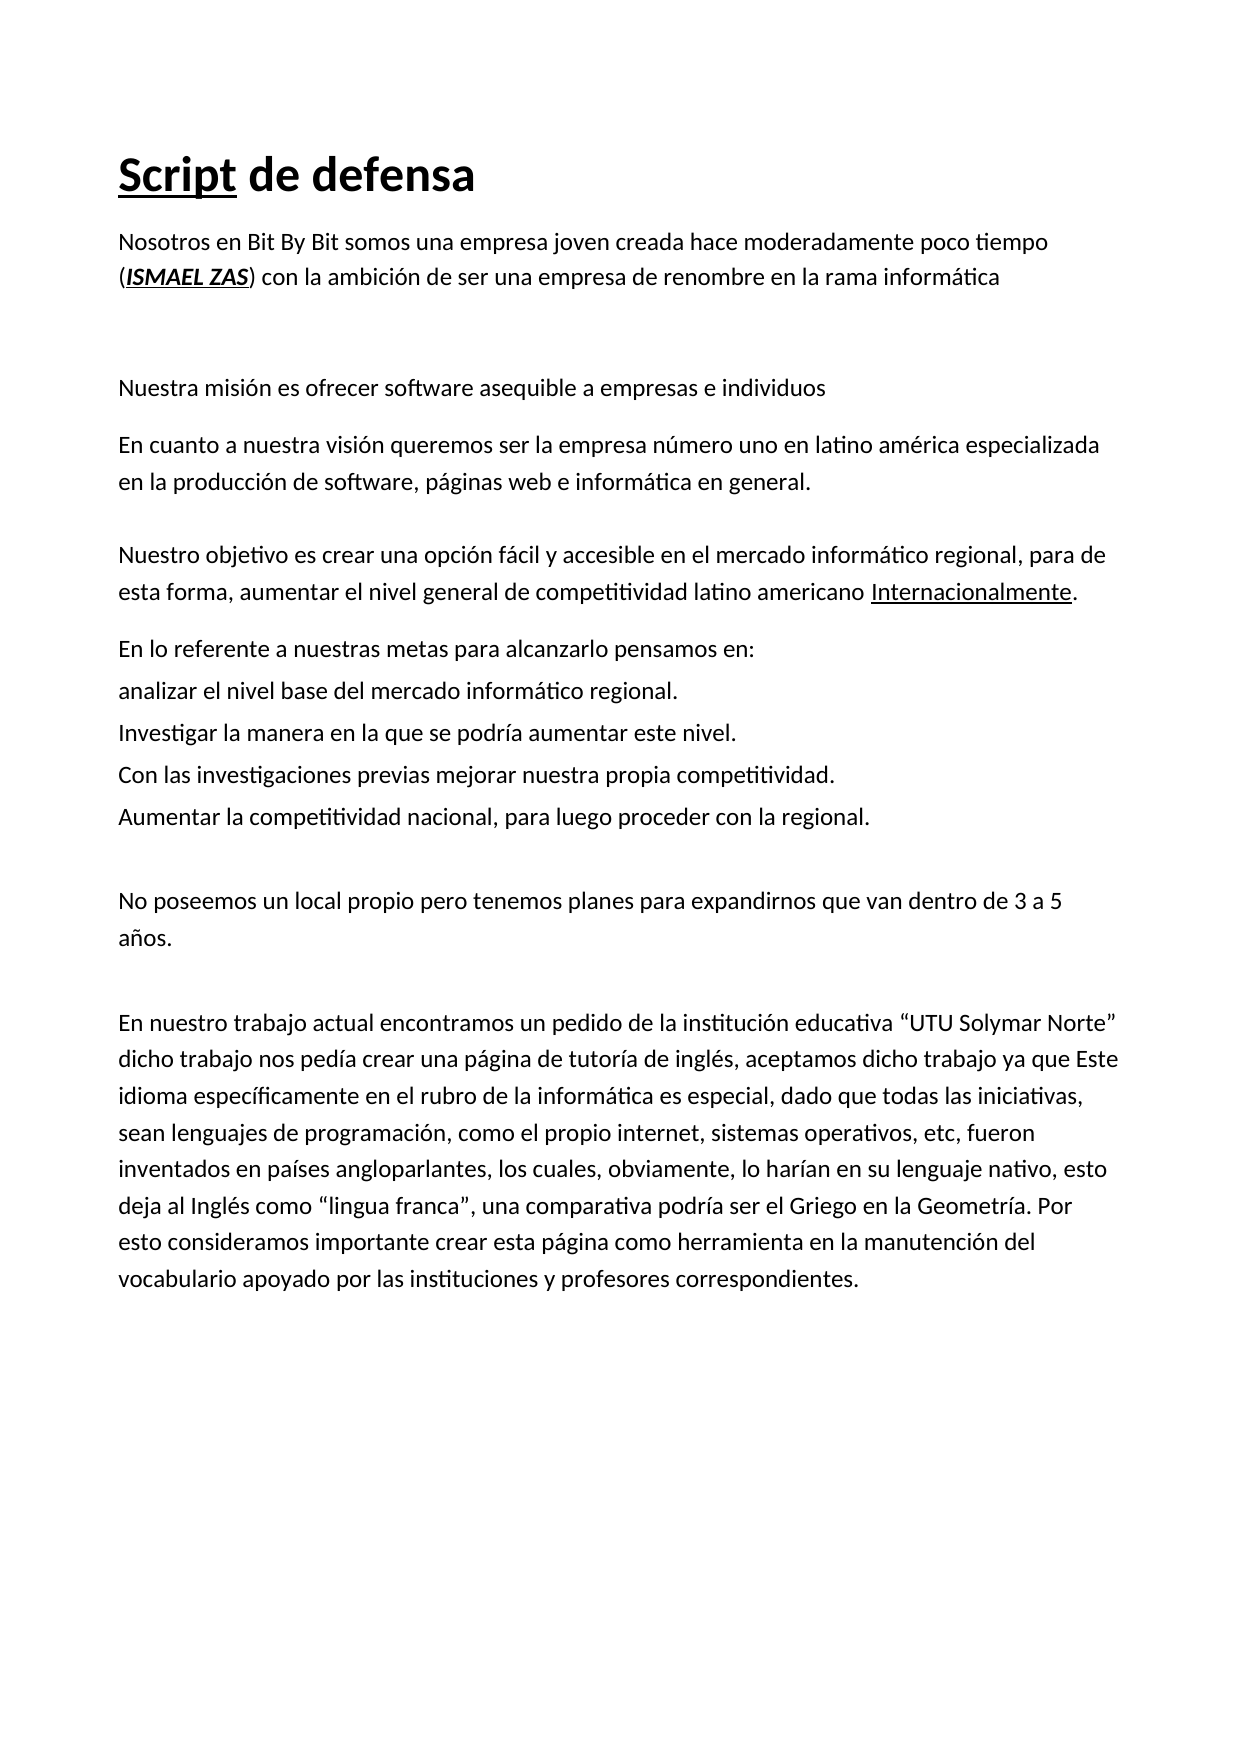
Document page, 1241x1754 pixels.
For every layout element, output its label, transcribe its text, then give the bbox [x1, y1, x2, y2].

text Nuestro objetivo es crear una opción fácil y accesible en el mercado informático regional, para de esta forma, aumentar el nivel general de competitividad latino americano Internacionalmente. [118, 539, 1122, 606]
text Investigar la manera en la que se podría aumentar este nivel. [118, 717, 1122, 747]
text Nuestra misión es ofrecer software asequible a empresas e individuos [118, 372, 1122, 403]
text En nuestro trabajo actual encontramos un pedido de la institución educativa “UTU Solymar Norte” dicho trabajo nos pedía crear una página de tutoría de inglés, aceptamos dicho trabajo ya que Este idioma específicamente en el rubro de la informática es especial, dado que todas las iniciativas, sean lenguajes de programación, como el propio internet, sistemas operativos, etc, fueron inventados en países angloparlantes, los cuales, obviamente, lo harían en su lenguaje nativo, esto deja al Inglés como “lingua franca”, una comparativa podría ser el Griego en la Geometría. Por esto consideramos importante crear esta página como herramienta en la manutención del vocabulario apoyado por las instituciones y profesores correspondientes. [118, 1007, 1122, 1293]
text No poseemos un local propio pero tenemos planes para expandirnos que van dentro de 3 a 5 años. [118, 885, 1122, 952]
text Nosotros en Bit By Bit somos una empresa joven creada hace moderadamente poco tiempo (ISMAEL ZAS) con la ambición de ser una empresa de renombre en la rama informática [118, 226, 1122, 291]
subtitle Script de defensa [118, 143, 1122, 204]
text En lo referente a nuestras metas para alcanzarlo pensamos en: [118, 633, 1122, 663]
text Con las investigaciones previas mejorar nuestra propia competitividad. [118, 759, 1122, 789]
text En cuanto a nuestra visión queremos ser la empresa número uno en latino américa especializada en la producción de software, páginas web e informática en general. [118, 429, 1122, 497]
text analizar el nivel base del mercado informático regional. [118, 675, 1122, 706]
text Aumentar la competitividad nacional, para luego proceder con la regional. [118, 801, 1122, 831]
